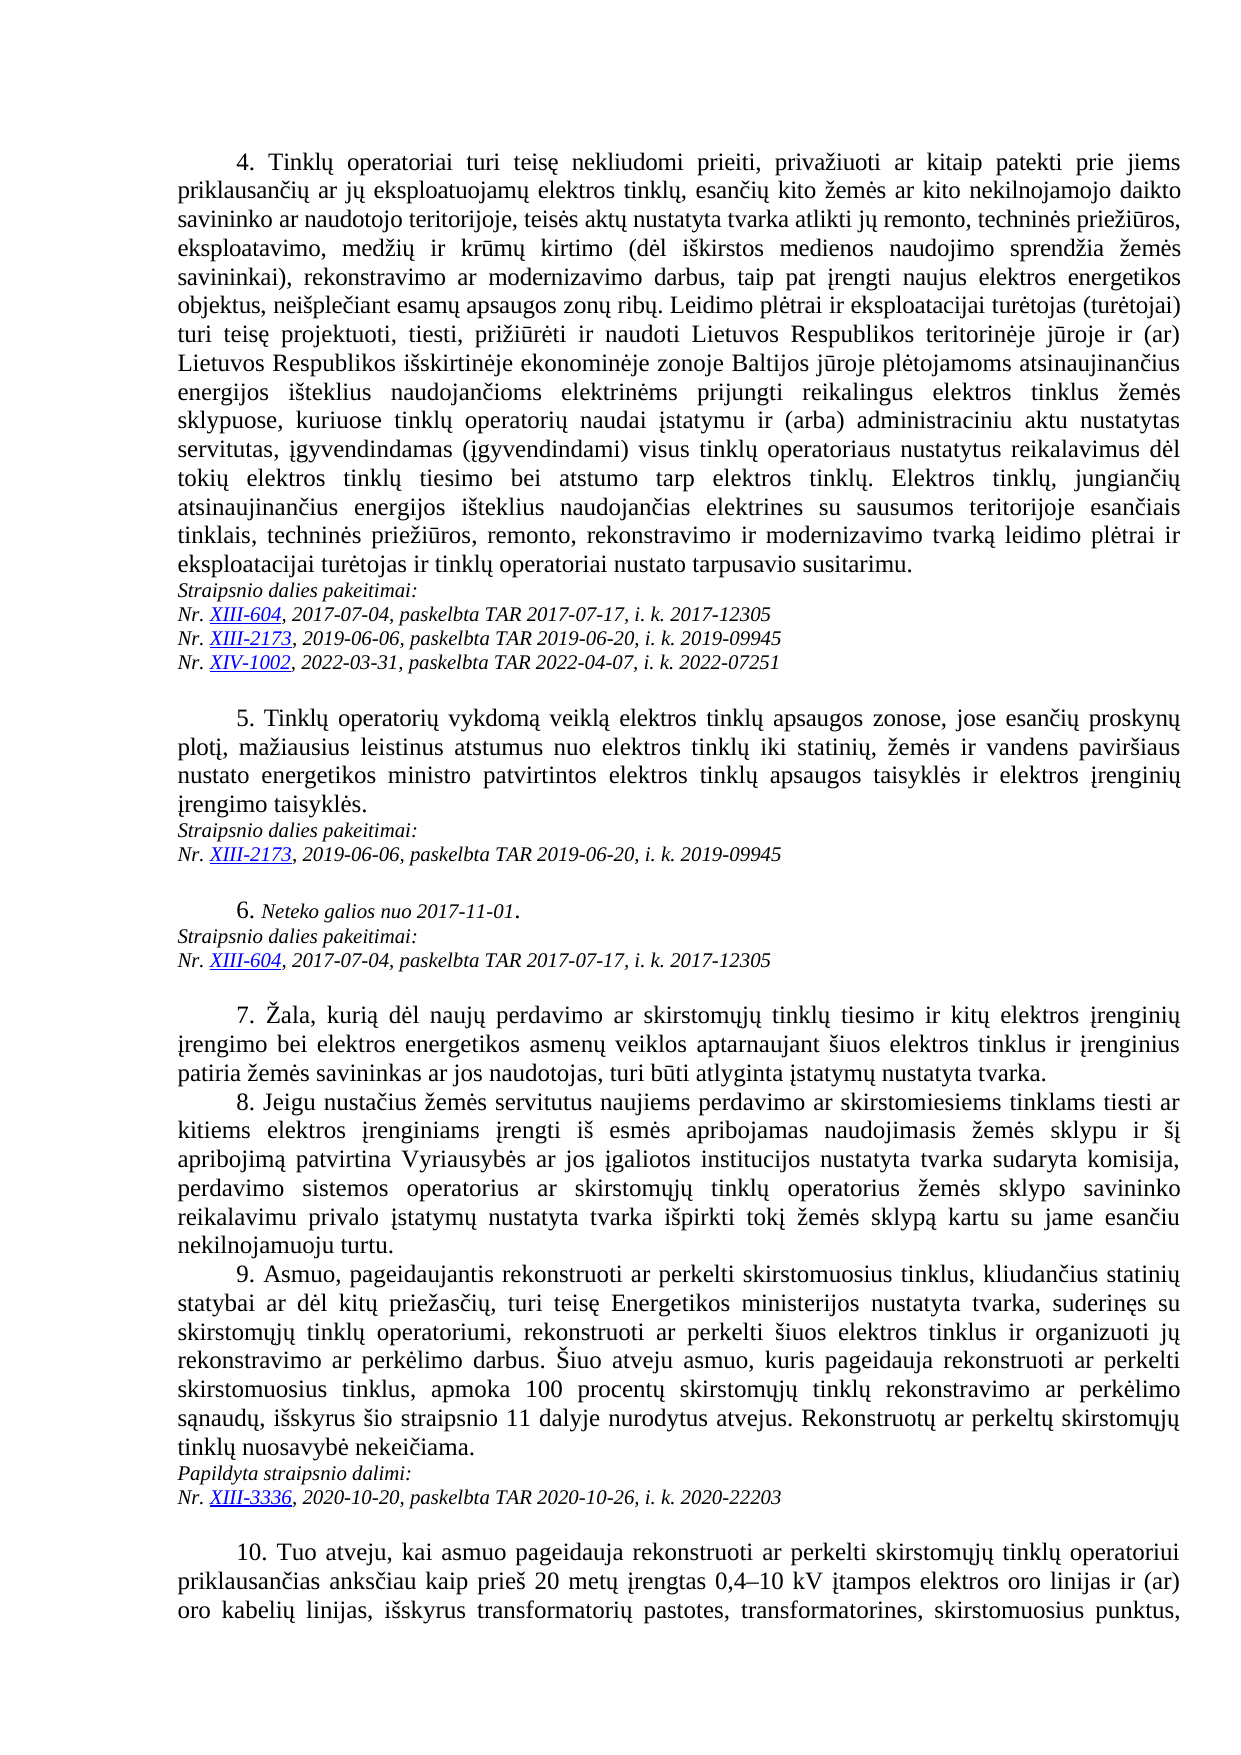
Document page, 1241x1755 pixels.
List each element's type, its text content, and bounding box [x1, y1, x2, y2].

text 8. Jeigu nustačius žemės servitutus naujiems perdavimo ar skirstomiesiems tinklams tiesti ar kitiems elektros įrenginiams įrengti iš esmės apribojamas naudojimasis žemės sklypu ir šį apribojimą patvirtina Vyriausybės ar jos įgaliotos institucijos nustatyta tvarka sudaryta komisija, perdavimo sistemos operatorius ar skirstomųjų tinklų operatorius žemės sklypo savininko reikalavimu privalo įstatymų nustatyta tvarka išpirkti tokį žemės sklypą kartu su jame esančiu nekilnojamuoju turtu. [177, 1087, 1181, 1259]
text Nr. XIV-1002, 2022-03-31, paskelbta TAR 2022-04-07, i. k. 2022-07251 [177, 650, 1181, 674]
text Papildyta straipsnio dalimi: [177, 1461, 1181, 1485]
text Straipsnio dalies pakeitimai: [177, 818, 1181, 842]
text Nr. XIII-604, 2017-07-04, paskelbta TAR 2017-07-17, i. k. 2017-12305 [177, 948, 1181, 972]
text 9. Asmuo, pageidaujantis rekonstruoti ar perkelti skirstomuosius tinklus, kliudančius statinių statybai ar dėl kitų priežasčių, turi teisę Energetikos ministerijos nustatyta tvarka, suderinęs su skirstomųjų tinklų operatoriumi, rekonstruoti ar perkelti šiuos elektros tinklus ir organizuoti jų rekonstravimo ar perkėlimo darbus. Šiuo atveju asmuo, kuris pageidauja rekonstruoti ar perkelti skirstomuosius tinklus, apmoka 100 procentų skirstomųjų tinklų rekonstravimo ar perkėlimo sąnaudų, išskyrus šio straipsnio 11 dalyje nurodytus atvejus. Rekonstruotų ar perkeltų skirstomųjų tinklų nuosavybė nekeičiama. [177, 1259, 1181, 1461]
text 7. Žala, kurią dėl naujų perdavimo ar skirstomųjų tinklų tiesimo ir kitų elektros įrenginių įrengimo bei elektros energetikos asmenų veiklos aptarnaujant šiuos elektros tinklus ir įrenginius patiria žemės savininkas ar jos naudotojas, turi būti atlyginta įstatymų nustatyta tvarka. [177, 1001, 1181, 1087]
text 6. Neteko galios nuo 2017-11-01. [177, 895, 1181, 924]
text Nr. XIII-3336, 2020-10-20, paskelbta TAR 2020-10-26, i. k. 2020-22203 [177, 1485, 1181, 1509]
text Straipsnio dalies pakeitimai: [177, 924, 1181, 948]
text Straipsnio dalies pakeitimai: [177, 578, 1181, 602]
text Nr. XIII-604, 2017-07-04, paskelbta TAR 2017-07-17, i. k. 2017-12305 [177, 602, 1181, 626]
text 5. Tinklų operatorių vykdomą veiklą elektros tinklų apsaugos zonose, jose esančių proskynų plotį, mažiausius leistinus atstumus nuo elektros tinklų iki statinių, žemės ir vandens paviršiaus nustato energetikos ministro patvirtintos elektros tinklų apsaugos taisyklės ir elektros įrenginių įrengimo taisyklės. [177, 703, 1181, 818]
text 4. Tinklų operatoriai turi teisę nekliudomi prieiti, privažiuoti ar kitaip patekti prie jiems priklausančių ar jų eksploatuojamų elektros tinklų, esančių kito žemės ar kito nekilnojamojo daikto savininko ar naudotojo teritorijoje, teisės aktų nustatyta tvarka atlikti jų remonto, techninės priežiūros, eksploatavimo, medžių ir krūmų kirtimo (dėl iškirstos medienos naudojimo sprendžia žemės savininkai), rekonstravimo ar modernizavimo darbus, taip pat įrengti naujus elektros energetikos objektus, neišplečiant esamų apsaugos zonų ribų. Leidimo plėtrai ir eksploatacijai turėtojas (turėtojai) turi teisę projektuoti, tiesti, prižiūrėti ir naudoti Lietuvos Respublikos teritorinėje jūroje ir (ar) Lietuvos Respublikos išskirtinėje ekonominėje zonoje Baltijos jūroje plėtojamoms atsinaujinančius energijos išteklius naudojančioms elektrinėms prijungti reikalingus elektros tinklus žemės sklypuose, kuriuose tinklų operatorių naudai įstatymu ir (arba) administraciniu aktu nustatytas servitutas, įgyvendindamas (įgyvendindami) visus tinklų operatoriaus nustatytus reikalavimus dėl tokių elektros tinklų tiesimo bei atstumo tarp elektros tinklų. Elektros tinklų, jungiančių atsinaujinančius energijos išteklius naudojančias elektrines su sausumos teritorijoje esančiais tinklais, techninės priežiūros, remonto, rekonstravimo ir modernizavimo tvarką leidimo plėtrai ir eksploatacijai turėtojas ir tinklų operatoriai nustato tarpusavio susitarimu. [177, 147, 1181, 578]
text Nr. XIII-2173, 2019-06-06, paskelbta TAR 2019-06-20, i. k. 2019-09945 [177, 842, 1181, 866]
text Nr. XIII-2173, 2019-06-06, paskelbta TAR 2019-06-20, i. k. 2019-09945 [177, 626, 1181, 650]
text 10. Tuo atveju, kai asmuo pageidauja rekonstruoti ar perkelti skirstomųjų tinklų operatoriui priklausančias anksčiau kaip prieš 20 metų įrengtas 0,4–10 kV įtampos elektros oro linijas ir (ar) oro kabelių linijas, išskyrus transformatorių pastotes, transformatorines, skirstomuosius punktus, [177, 1537, 1181, 1624]
